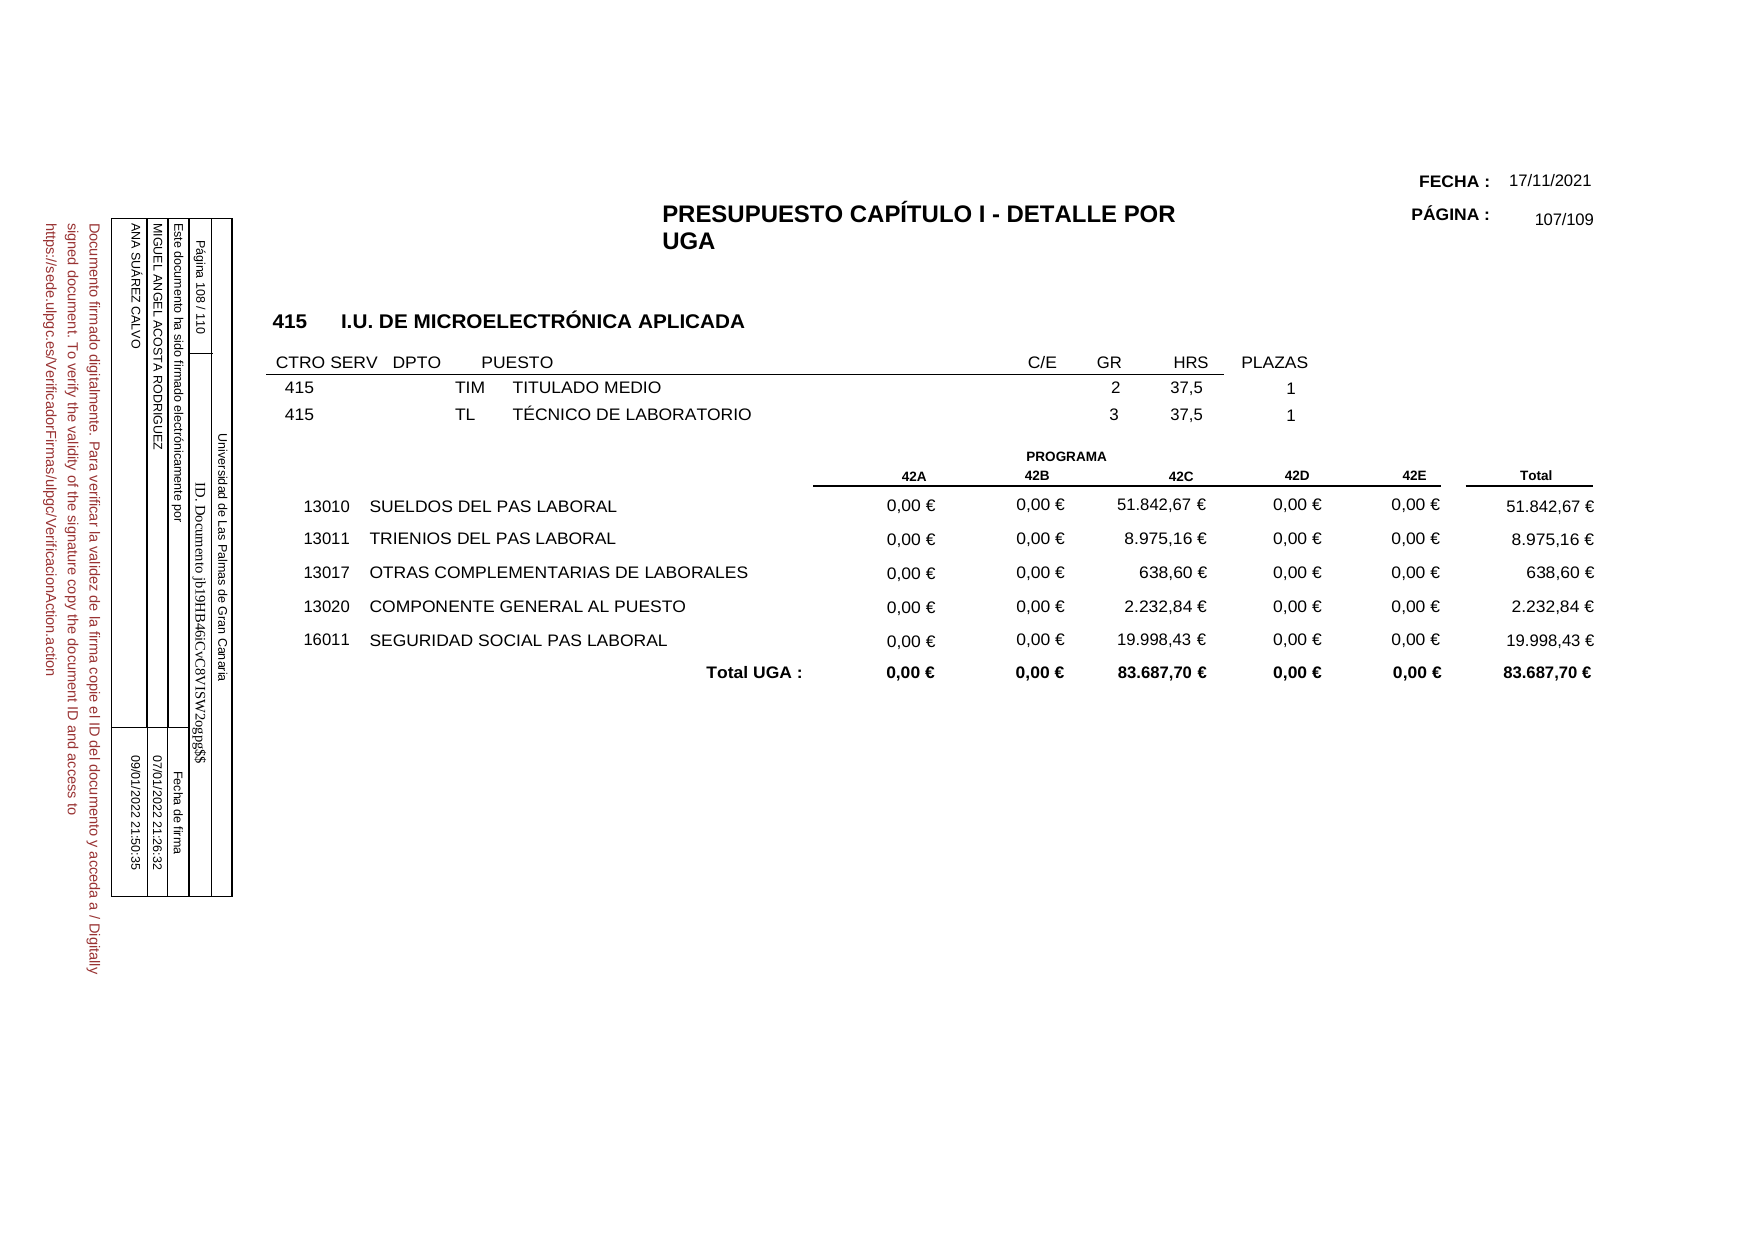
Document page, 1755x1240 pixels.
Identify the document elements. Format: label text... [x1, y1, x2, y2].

table_cell COMPONENTE GENERAL AL PUESTO [359, 590, 813, 624]
table_cell 0,00 € [1224, 522, 1318, 556]
table_cell 2 [975, 375, 1118, 401]
subtitle FECHA : PÁGINA : [1408, 171, 1490, 224]
table_header PUESTO [448, 350, 813, 374]
table_header Universidad de Las Palmas de Gran Canaria [212, 219, 231, 896]
table_cell ID. Documento jb19HB46iCvC8VISW2ogpg$$ [190, 354, 211, 896]
table_cell 83.687,70 € [1119, 657, 1224, 687]
table_cell 0,00 € [1318, 624, 1441, 657]
table_cell 638,60 € [1466, 556, 1593, 590]
table_cell 0,00 € [813, 487, 975, 522]
table_cell 415 [266, 401, 386, 437]
table_cell 51.842,67 € [1466, 487, 1593, 522]
table_cell 0,00 € [813, 624, 975, 657]
table_cell 09/01/2022 21:50:35 [112, 728, 147, 896]
table_header Este documento ha sido firmado electrónicamente por [169, 219, 188, 727]
text Documento firmado digitalmente. Para verificar la validez de la firma copie el ID del documento y acceda a / Digitally signed document. To verify the validity of the signature copy the document ID and access to https://sede.ulpgc.es/VerificadorFirmas/ulpgc/VerificacionAction.action [43, 223, 103, 976]
table_cell TL TÉCNICO DE LABORATORIO [448, 401, 813, 437]
subtitle PRESUPUESTO CAPÍTULO I - DETALLE POR UGA [662, 199, 1234, 255]
table_cell TIM TITULADO MEDIO [448, 375, 813, 401]
table_cell 8.975,16 € [1466, 522, 1593, 556]
table_cell [813, 401, 975, 437]
table_cell 51.842,67 € [1119, 487, 1224, 522]
table_header C/E GR [975, 350, 1118, 374]
table_cell 0,00 € [975, 522, 1118, 556]
table_header DPTO [386, 350, 447, 374]
table_cell 13011 [266, 522, 359, 556]
table_cell [266, 437, 386, 485]
table_cell [1441, 590, 1466, 624]
table_cell 13020 [266, 590, 359, 624]
subtitle 415 I.U. DE MICROELECTRÓNICA APLICADA [272, 310, 1234, 333]
table_cell 13010 [266, 485, 359, 522]
table_cell TRIENIOS DEL PAS LABORAL [359, 522, 813, 556]
table_cell 0,00 € [1318, 556, 1441, 590]
table_cell 3 [975, 401, 1118, 437]
text 107/109 [1494, 210, 1594, 229]
table_cell [266, 657, 359, 687]
table_header CTRO SERV [266, 350, 386, 374]
table_cell 0,00 € [1224, 590, 1318, 624]
table_cell 2.232,84 € [1119, 590, 1224, 624]
table_cell 0,00 € [1318, 657, 1441, 687]
table_cell 0,00 € [813, 657, 975, 687]
table_cell 0,00 € [1224, 624, 1318, 657]
subtitle [111, 218, 234, 901]
table_cell 0,00 € [975, 657, 1118, 687]
table_cell 0,00 € [975, 624, 1118, 657]
table_cell 42A [813, 437, 975, 485]
table_cell 83.687,70 € [1466, 657, 1593, 687]
table_cell 0,00 € [1224, 556, 1318, 590]
table_cell 415 [266, 375, 386, 401]
table_cell 19.998,43 € [1119, 624, 1224, 657]
table_cell SEGURIDAD SOCIAL PAS LABORAL [359, 624, 813, 657]
table_cell Fecha de firma [168, 728, 188, 896]
text 17/11/2021 [1494, 171, 1591, 190]
table_cell 1 [1224, 401, 1593, 437]
table_cell [448, 437, 813, 485]
table_cell 37,5 [1119, 375, 1224, 401]
table_cell OTRAS COMPLEMENTARIAS DE LABORALES [359, 556, 813, 590]
table_cell SUELDOS DEL PAS LABORAL [359, 485, 813, 522]
table_cell 8.975,16 € [1119, 522, 1224, 556]
table_cell [1441, 556, 1466, 590]
table_cell Total UGA : [359, 657, 813, 687]
table_cell 0,00 € [813, 556, 975, 590]
table_cell 19.998,43 € [1466, 624, 1593, 657]
table_cell 0,00 € [813, 522, 975, 556]
table_cell 0,00 € [813, 590, 975, 624]
table_cell 42D 42E Total [1224, 437, 1593, 485]
table_cell 0,00 € [1224, 487, 1318, 522]
table_cell 0,00 € [975, 590, 1118, 624]
table_header Página 108 / 110 [190, 219, 211, 353]
table_cell 07/01/2022 21:26:32 [148, 728, 167, 896]
table_cell 13017 [266, 556, 359, 590]
table_cell 0,00 € [1318, 522, 1441, 556]
table_cell [386, 437, 447, 485]
table_cell 638,60 € [1119, 556, 1224, 590]
table_cell [1441, 485, 1466, 522]
table_cell [1441, 657, 1466, 687]
table_cell 0,00 € [1318, 487, 1441, 522]
table_cell [1441, 522, 1466, 556]
table_cell [386, 375, 447, 401]
table_header ANA SUÁREZ CALVO [112, 219, 146, 727]
table_cell 0,00 € [975, 556, 1118, 590]
table_cell 0,00 € [1224, 657, 1318, 687]
table_header HRS [1119, 350, 1224, 374]
table_cell 37,5 [1119, 401, 1224, 437]
table_cell PROGRAMA 42B [975, 437, 1118, 485]
table_cell 42C [1119, 437, 1224, 485]
table_header [813, 350, 975, 374]
table_header PLAZAS [1224, 350, 1593, 374]
table_cell [813, 375, 975, 401]
table_cell 16011 [266, 624, 359, 657]
table_cell [1441, 624, 1466, 657]
table_cell 0,00 € [1318, 590, 1441, 624]
table_cell 1 [1224, 374, 1593, 401]
table_cell [386, 401, 447, 437]
table_header MIGUEL ANGEL ACOSTA RODRIGUEZ [148, 219, 167, 727]
table_cell 0,00 € [975, 487, 1118, 522]
table_cell 2.232,84 € [1466, 590, 1593, 624]
